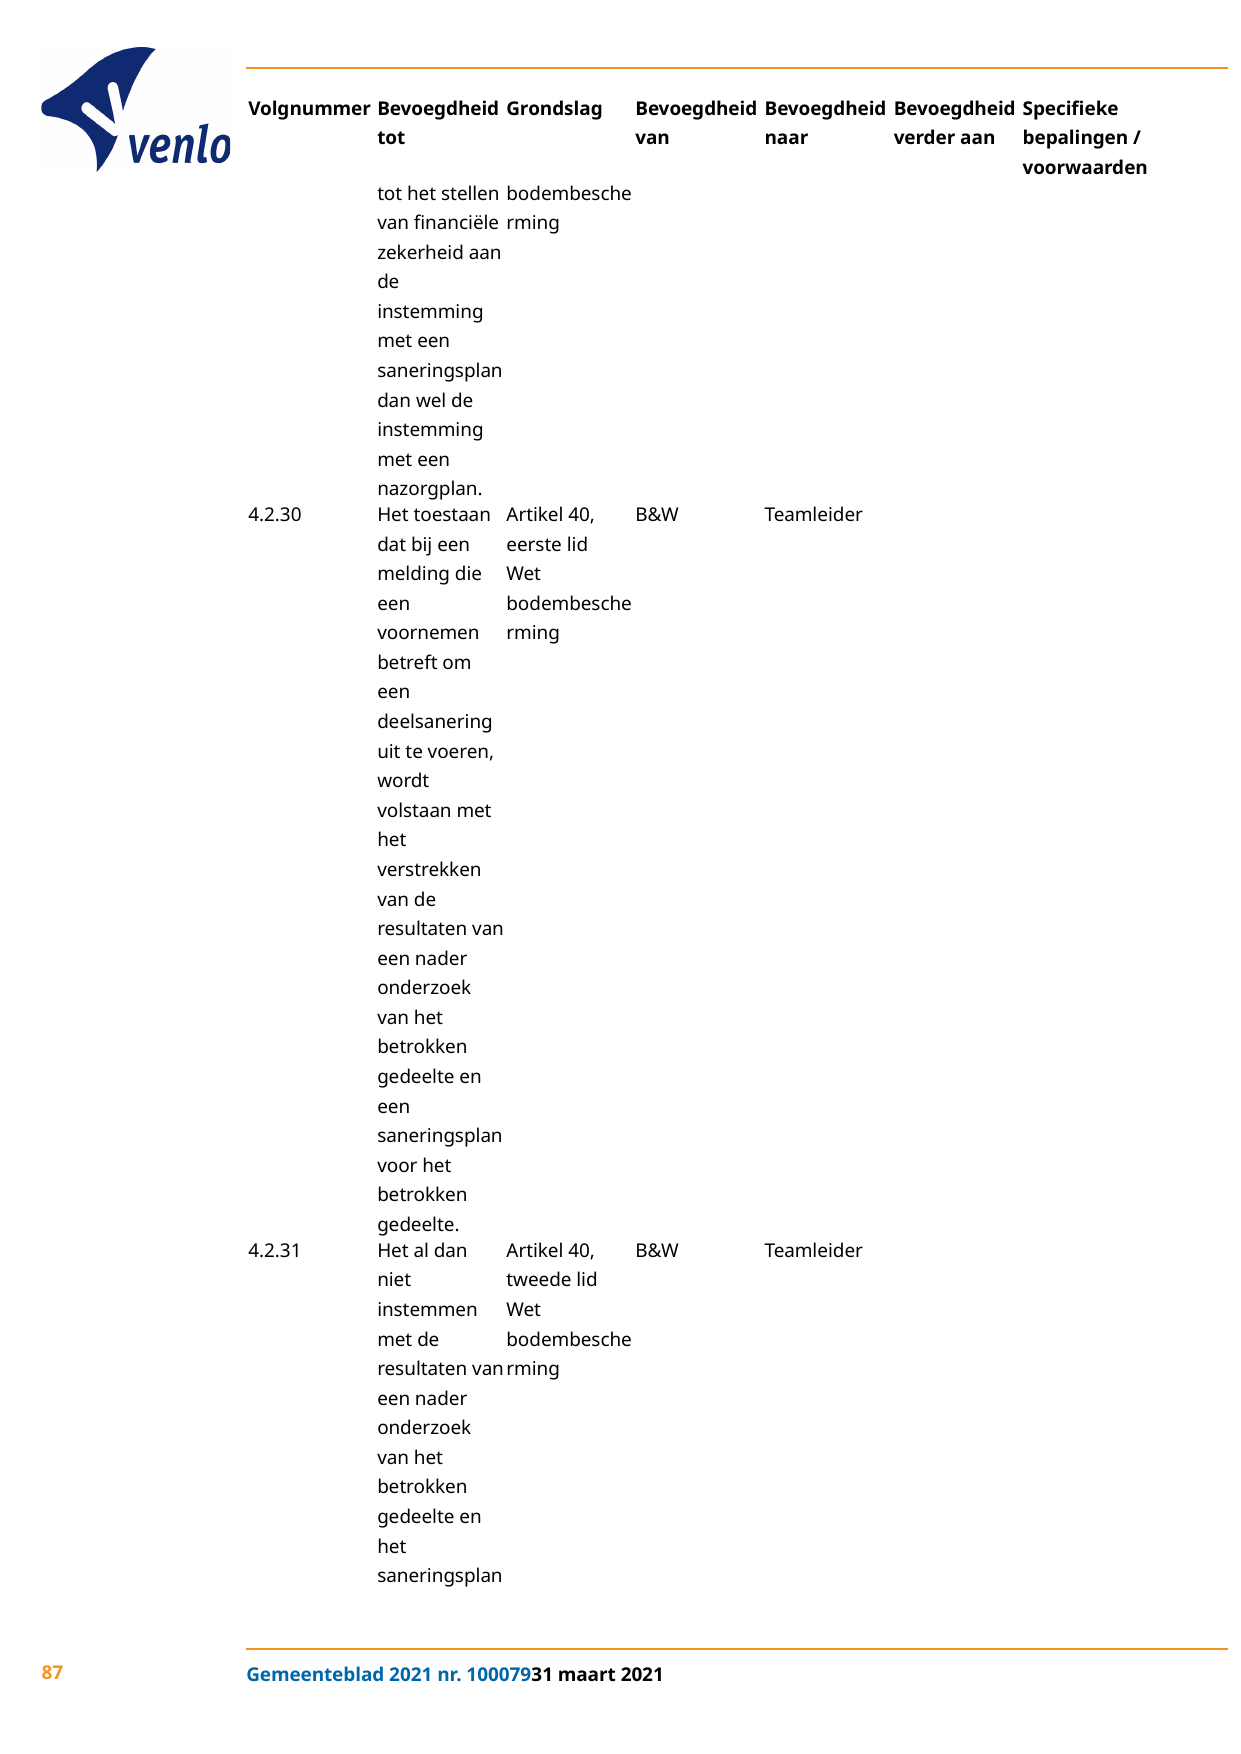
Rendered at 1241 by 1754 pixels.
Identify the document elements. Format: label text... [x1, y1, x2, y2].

table_header Specifieke bepalingen / voorwaarden [1023, 95, 1152, 180]
picture [41, 47, 231, 172]
table_cell bodembescherming [506, 180, 635, 501]
table_header Bevoegdheid van [635, 95, 764, 180]
table_cell B&W [635, 1237, 764, 1588]
table_header Grondslag [506, 95, 635, 180]
table_cell Het al dan niet instemmen met de resultaten van een nader onderzoek van het betrokken gedeelte en het saneringsplan [377, 1237, 506, 1588]
table_cell tot het stellen van financiële zekerheid aan de instemming met een saneringsplan dan wel de instemming met een nazorgplan. [377, 180, 506, 501]
table_header Bevoegdheid tot [377, 95, 506, 180]
table_cell [1023, 1237, 1152, 1588]
table_cell [894, 180, 1022, 501]
table_cell [894, 1237, 1022, 1588]
table_header Volgnummer [248, 95, 377, 180]
table_cell [764, 180, 893, 501]
table_cell 4.2.30 [248, 501, 377, 1237]
table_cell B&W [635, 501, 764, 1237]
table_cell Het toestaan dat bij een melding die een voornemen betreft om een deelsanering uit te voeren, wordt volstaan met het verstrekken van de resultaten van een nader onderzoek van het betrokken gedeelte en een saneringsplan voor het betrokken gedeelte. [377, 501, 506, 1237]
table_cell [248, 180, 377, 501]
table_cell Artikel 40, eerste lid Wet bodembescherming [506, 501, 635, 1237]
table_cell 4.2.31 [248, 1237, 377, 1588]
table_header Bevoegdheid verder aan [894, 95, 1022, 180]
table_cell [894, 501, 1022, 1237]
table_header Bevoegdheid naar [764, 95, 893, 180]
table_cell [635, 180, 764, 501]
table_cell [1023, 501, 1152, 1237]
table_cell Artikel 40, tweede lid Wet bodembescherming [506, 1237, 635, 1588]
table_cell Teamleider [764, 501, 893, 1237]
table_cell [1023, 180, 1152, 501]
table_cell Teamleider [764, 1237, 893, 1588]
